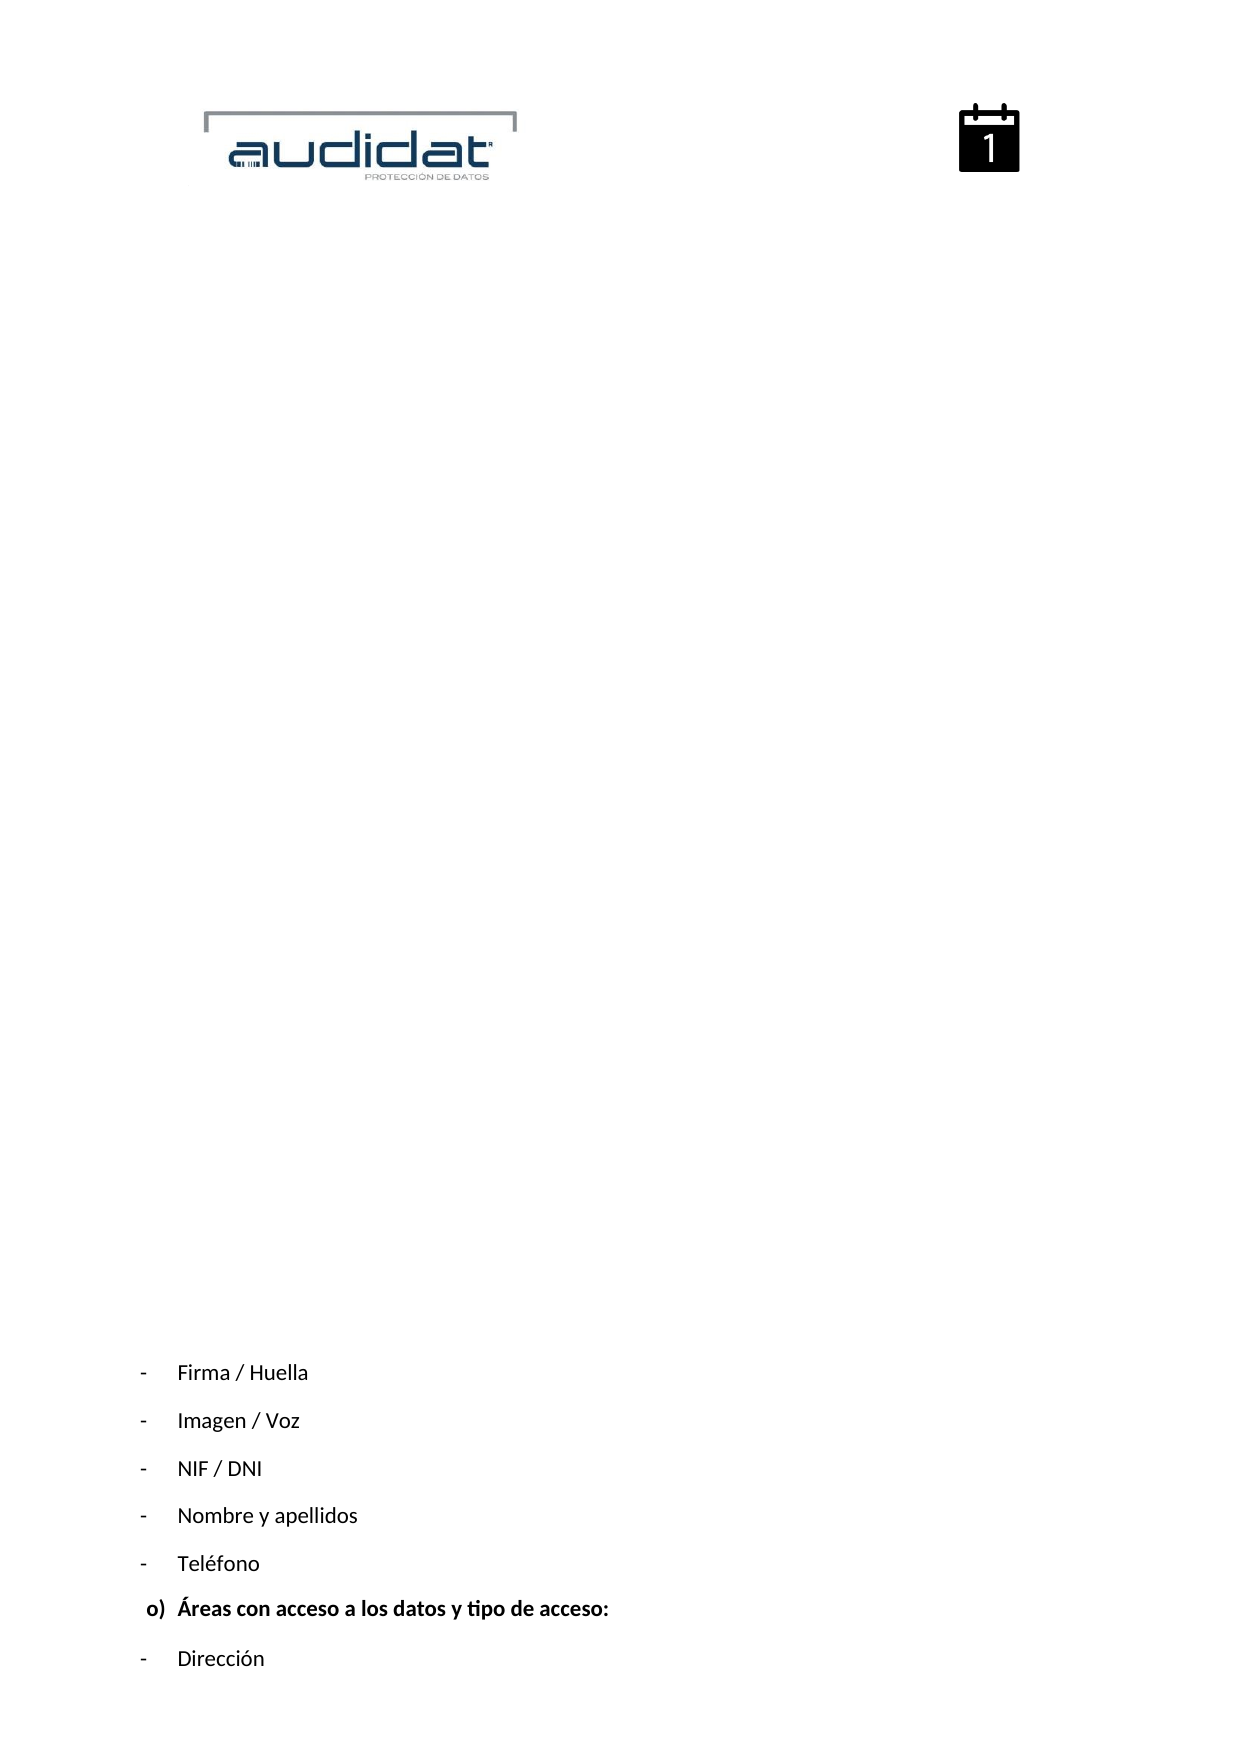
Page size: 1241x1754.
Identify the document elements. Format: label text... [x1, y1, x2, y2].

list Teléfono [140, 1549, 1064, 1577]
list Imagen / Voz [140, 1406, 1064, 1434]
list NIF / DNI [140, 1454, 1064, 1482]
list Áreas con acceso a los datos y tipo de acceso: [146, 1594, 1064, 1622]
list Nombre y apellidos [140, 1502, 1064, 1530]
list Firma / Huella [140, 1358, 1064, 1386]
list Dirección [140, 1644, 1064, 1672]
